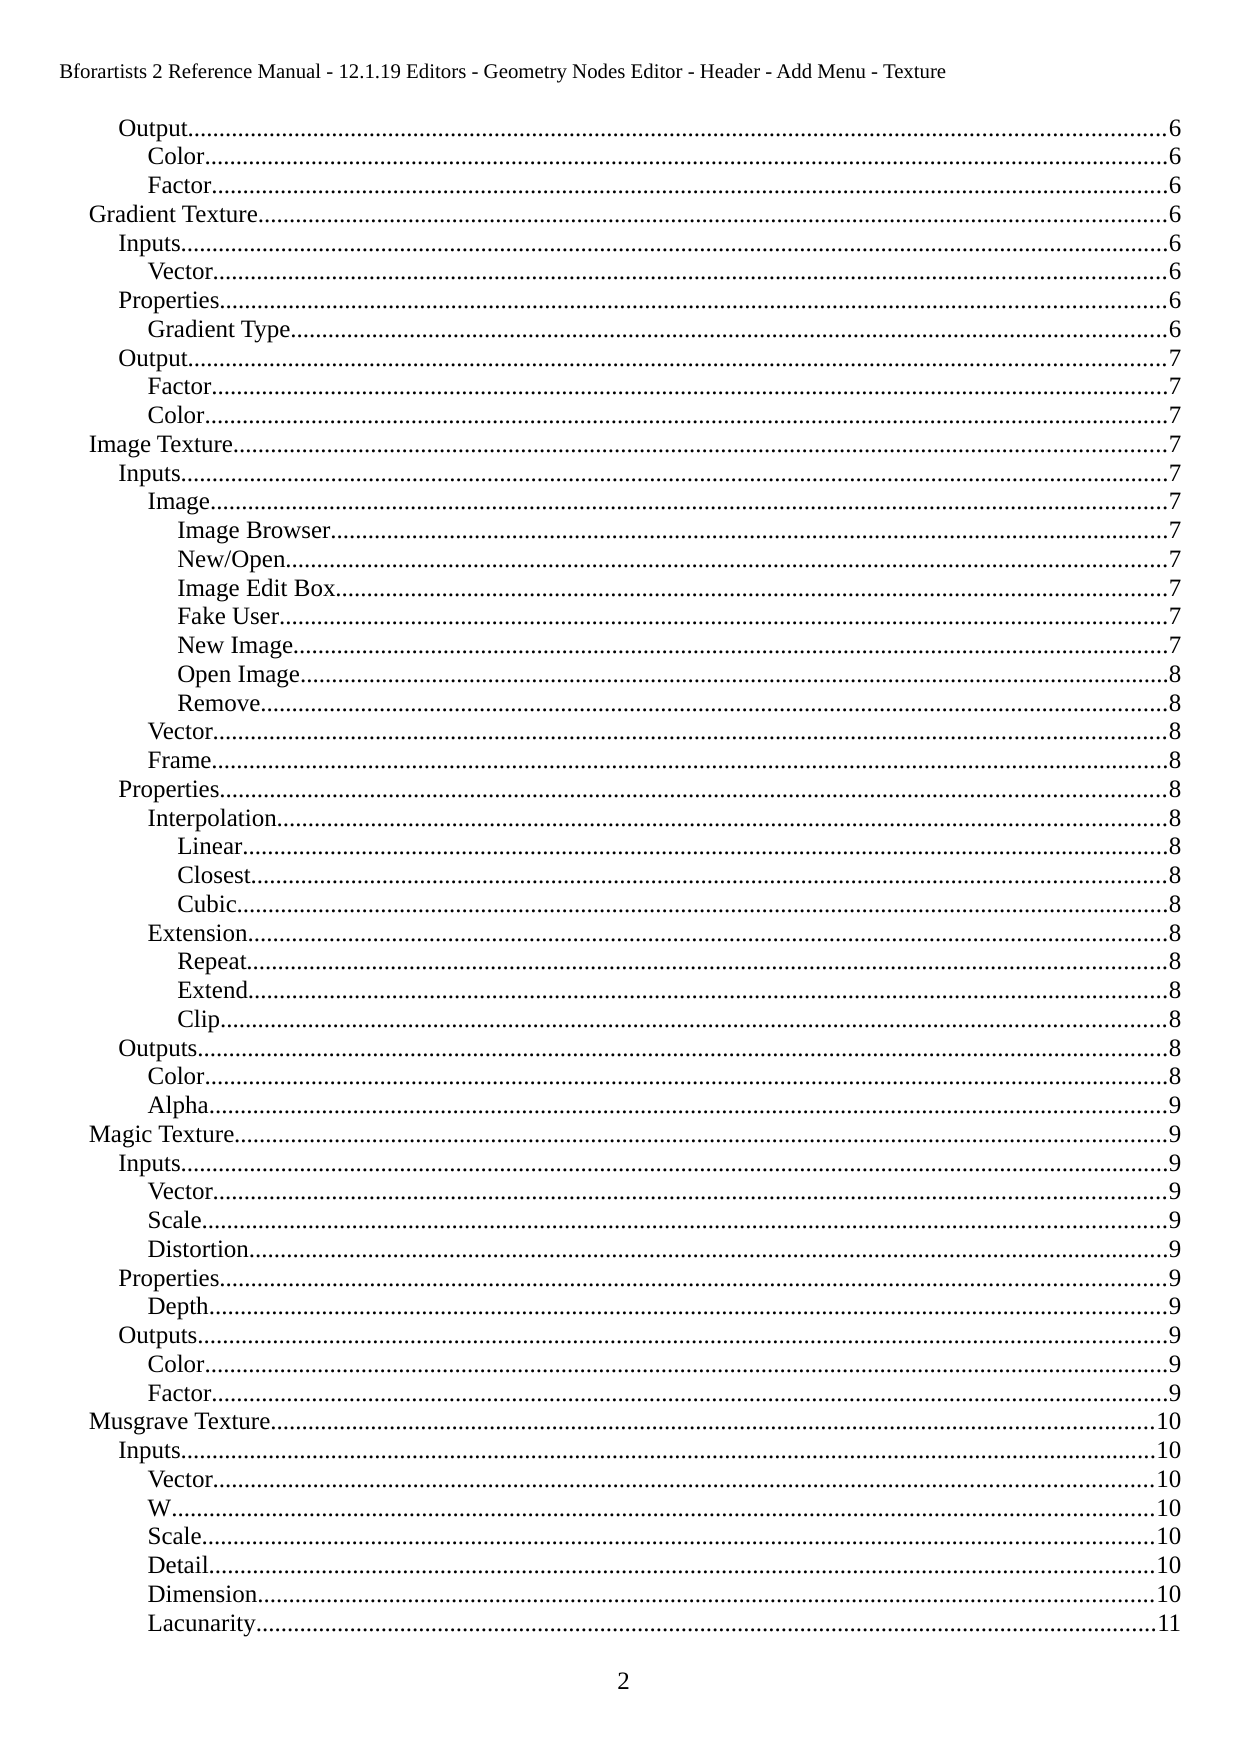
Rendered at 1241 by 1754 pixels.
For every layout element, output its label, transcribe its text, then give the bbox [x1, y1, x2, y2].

text Fake User 7 [177, 601, 1181, 630]
text Frame 8 [147, 745, 1181, 774]
text Color 7 [147, 400, 1181, 429]
text Extension 8 [147, 918, 1181, 946]
text New/Open 7 [177, 544, 1181, 573]
text Color 8 [147, 1061, 1181, 1090]
text Color 9 [147, 1349, 1181, 1378]
text Image Browser 7 [177, 515, 1181, 544]
text Vector 8 [147, 716, 1181, 745]
text Inputs 7 [118, 458, 1181, 486]
text Properties 8 [118, 774, 1181, 803]
text Repeat 8 [177, 946, 1181, 975]
text Output 7 [118, 343, 1181, 371]
text Distortion 9 [147, 1234, 1181, 1263]
text Lacunarity 11 [147, 1608, 1181, 1636]
text Image 7 [147, 486, 1181, 515]
text Dimension 10 [147, 1579, 1181, 1608]
text Properties 9 [118, 1263, 1181, 1291]
text Clip 8 [177, 1004, 1181, 1033]
text Vector 10 [147, 1464, 1181, 1493]
text Output 6 [118, 113, 1181, 141]
text Closest 8 [177, 860, 1181, 889]
text Factor 6 [147, 170, 1181, 199]
text Scale 9 [147, 1205, 1181, 1234]
text Color 6 [147, 141, 1181, 170]
text Depth 9 [147, 1291, 1181, 1320]
text Musgrave Texture 10 [88, 1406, 1181, 1435]
text Vector 6 [147, 256, 1181, 285]
text Image Edit Box 7 [177, 573, 1181, 601]
text Factor 9 [147, 1378, 1181, 1406]
text Cubic 8 [177, 889, 1181, 918]
text Linear 8 [177, 831, 1181, 860]
text Properties 6 [118, 285, 1181, 314]
text Open Image 8 [177, 659, 1181, 688]
text Outputs 9 [118, 1320, 1181, 1349]
text Factor 7 [147, 371, 1181, 400]
text Image Texture 7 [88, 429, 1181, 458]
text Inputs 9 [118, 1148, 1181, 1176]
text Scale 10 [147, 1521, 1181, 1550]
text New Image 7 [177, 630, 1181, 659]
text Magic Texture 9 [88, 1119, 1181, 1148]
text Detail 10 [147, 1550, 1181, 1579]
text W 10 [147, 1493, 1181, 1521]
text Extend 8 [177, 975, 1181, 1004]
text Inputs 10 [118, 1435, 1181, 1464]
text Remove 8 [177, 688, 1181, 716]
text Gradient Texture 6 [88, 199, 1181, 228]
text Alpha 9 [147, 1090, 1181, 1119]
text Interpolation 8 [147, 803, 1181, 831]
text Outputs 8 [118, 1033, 1181, 1061]
text Vector 9 [147, 1176, 1181, 1205]
text Inputs 6 [118, 228, 1181, 256]
text Gradient Type 6 [147, 314, 1181, 343]
